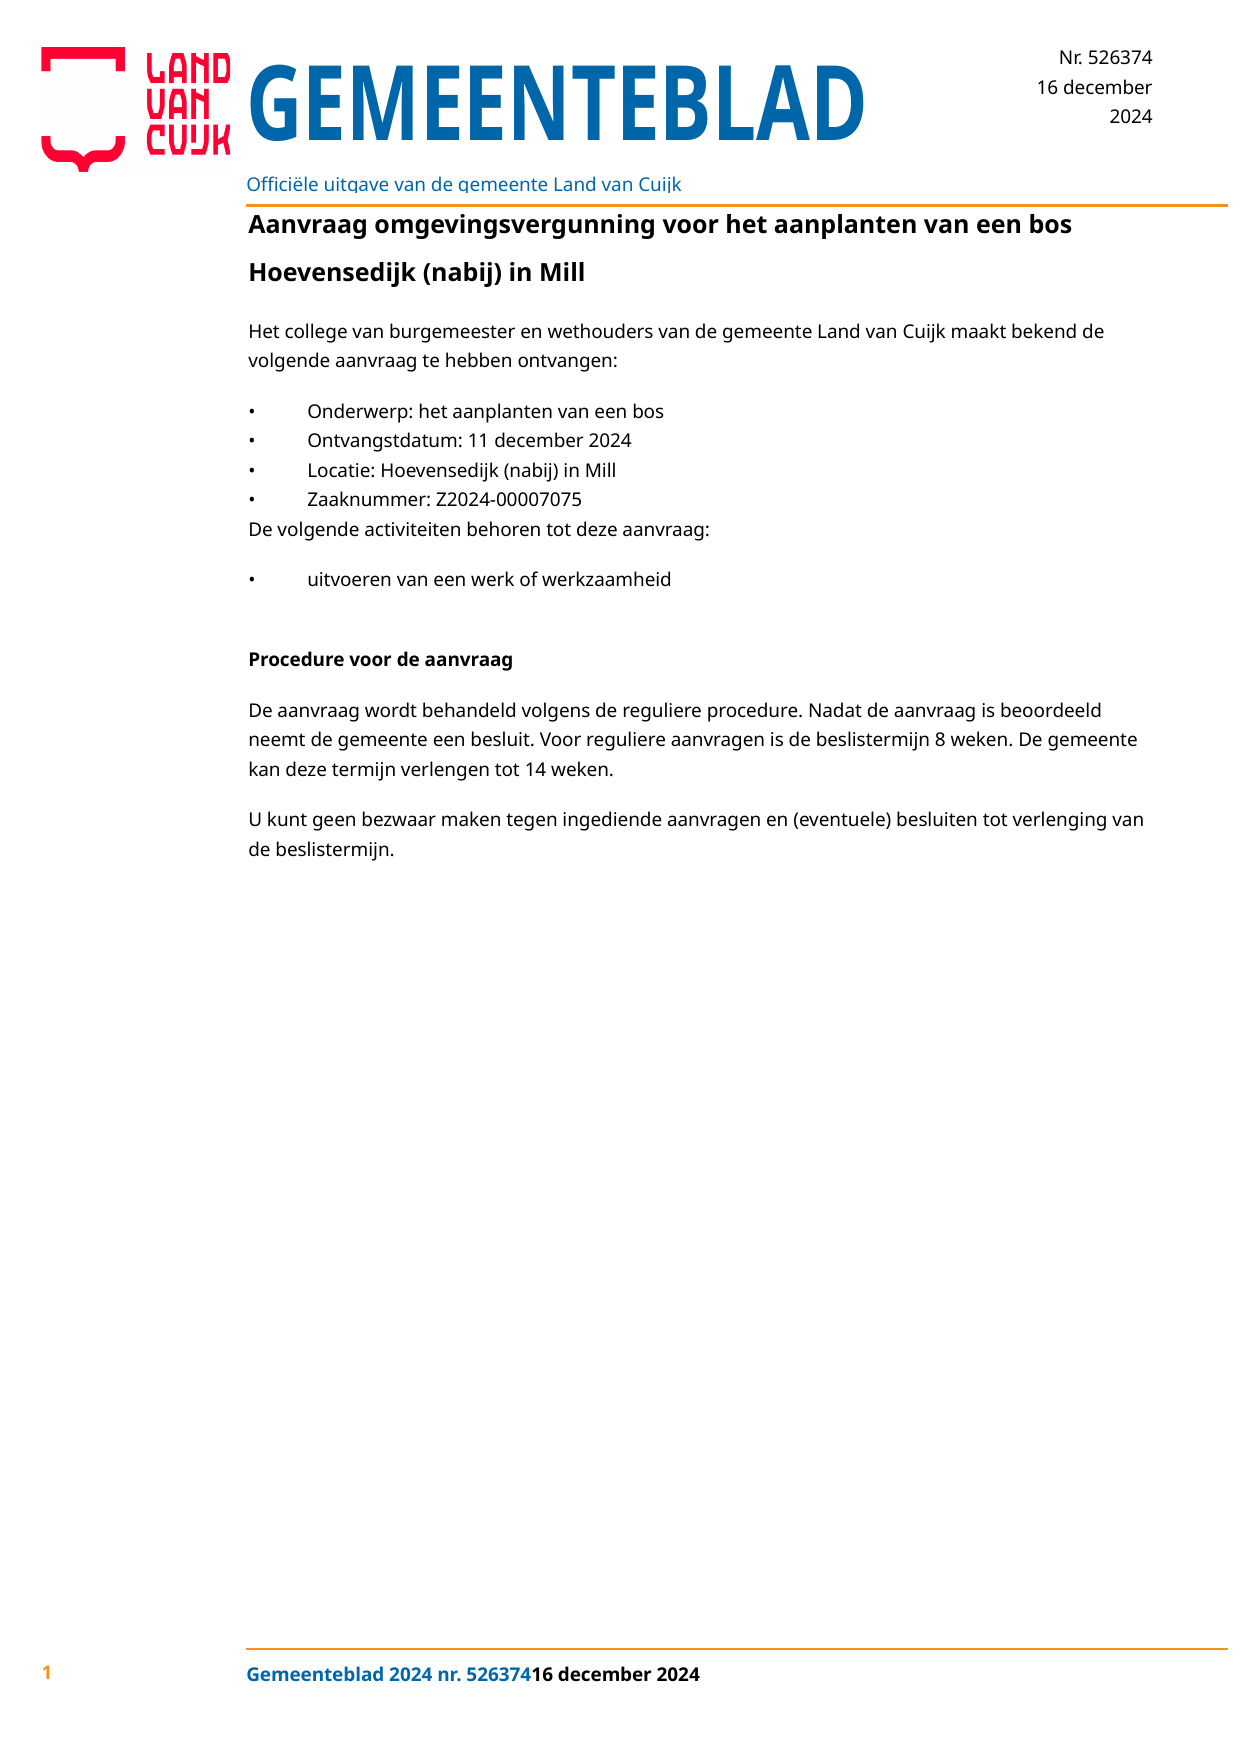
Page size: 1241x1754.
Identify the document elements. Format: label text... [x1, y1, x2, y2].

list Zaaknummer: Z2024-00007075 [248, 487, 1152, 512]
text Het college van burgemeester en wethouders van de gemeente Land van Cuijk maakt bekend de volgende aanvraag te hebben ontvangen: [248, 318, 1152, 373]
list Onderwerp: het aanplanten van een bos [248, 398, 1152, 424]
list uitvoeren van een werk of werkzaamheid [248, 567, 1152, 592]
text U kunt geen bezwaar maken tegen ingediende aanvragen en (eventuele) besluiten tot verlenging van de beslistermijn. [248, 807, 1152, 862]
text De aanvraag wordt behandeld volgens de reguliere procedure. Nadat de aanvraag is beoordeeld neemt de gemeente een besluit. Voor reguliere aanvragen is de beslistermijn 8 weken. De gemeente kan deze termijn verlengen tot 14 weken. [248, 697, 1152, 782]
picture [41, 47, 231, 172]
text Aanvraag omgevingsvergunning voor het aanplanten van een bos Hoevensedijk (nabij) in Mill [248, 207, 1152, 288]
text De volgende activiteiten behoren tot deze aanvraag: [248, 516, 1152, 542]
list Ontvangstdatum: 11 december 2024 [248, 427, 1152, 453]
list Locatie: Hoevensedijk (nabij) in Mill [248, 457, 1152, 483]
text Procedure voor de aanvraag [248, 647, 1152, 672]
